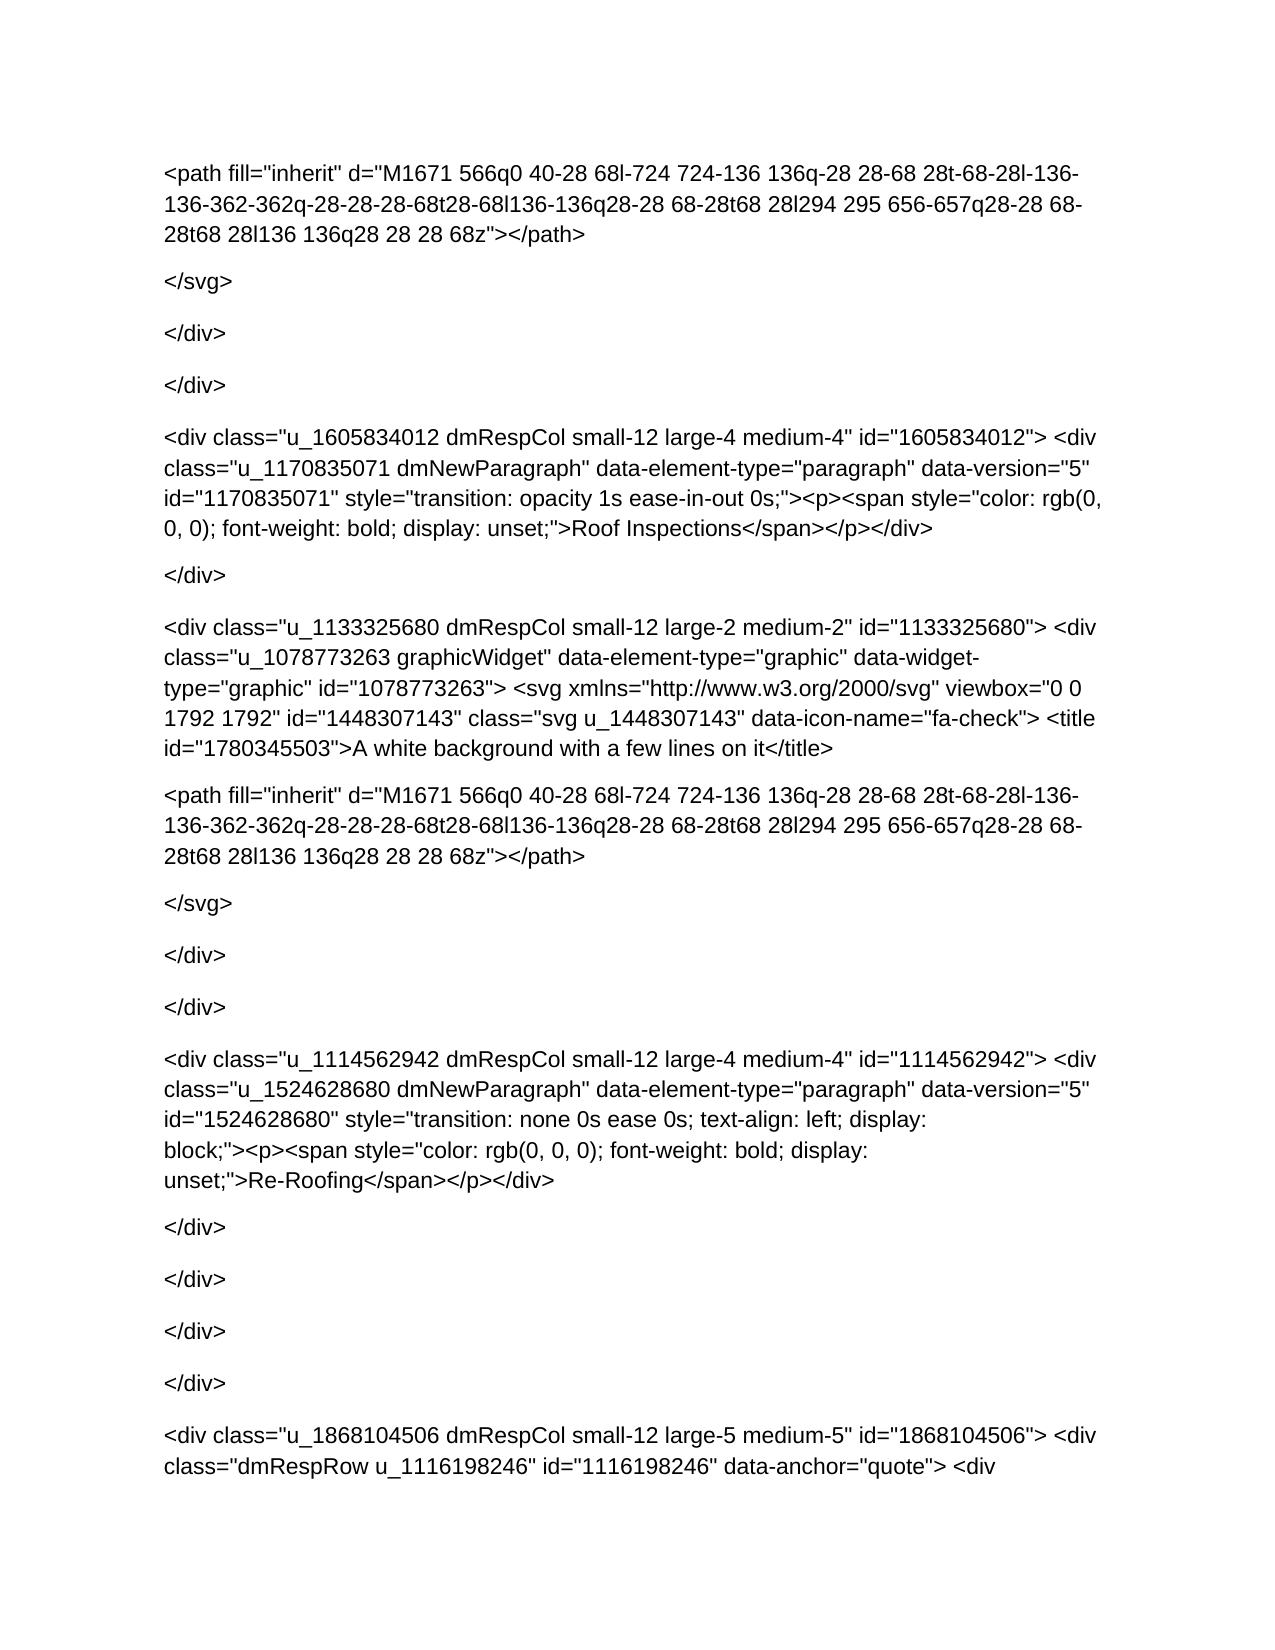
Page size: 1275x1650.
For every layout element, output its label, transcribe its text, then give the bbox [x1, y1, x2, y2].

table_cell </svg> [153, 258, 1125, 310]
table_cell <path fill="inherit" d="M1671 566q0 40-28 68l-724 724-136 136q-28 28-68 28t-68-28l-136-136-362-362q-28-28-28-68t28-68l136-136q28-28 68-28t68 28l294 295 656-657q28-28 68-28t68 28l136 136q28 28 28 68z"></path> [153, 150, 1125, 258]
table_cell <path fill="inherit" d="M1671 566q0 40-28 68l-724 724-136 136q-28 28-68 28t-68-28l-136-136-362-362q-28-28-28-68t28-68l136-136q28-28 68-28t68 28l294 295 656-657q28-28 68-28t68 28l136 136q28 28 28 68z"></path> [153, 772, 1125, 879]
table_cell </svg> [153, 879, 1125, 931]
table_cell <div class="u_1133325680 dmRespCol small-12 large-2 medium-2" id="1133325680"> <div class="u_1078773263 graphicWidget" data-element-type="graphic" data-widget-type="graphic" id="1078773263"> <svg xmlns="http://www.w3.org/2000/svg" viewbox="0 0 1792 1792" id="1448307143" class="svg u_1448307143" data-icon-name="fa-check"> <title id="1780345503">A white background with a few lines on it</title> [153, 604, 1125, 772]
table_cell </div> [153, 931, 1125, 983]
table_cell <div class="u_1868104506 dmRespCol small-12 large-5 medium-5" id="1868104506"> <div class="dmRespRow u_1116198246" id="1116198246" data-anchor="quote"> <div [153, 1412, 1125, 1489]
table_cell </div> [153, 1204, 1125, 1256]
table_cell </div> [153, 984, 1125, 1036]
table_cell <div class="u_1114562942 dmRespCol small-12 large-4 medium-4" id="1114562942"> <div class="u_1524628680 dmNewParagraph" data-element-type="paragraph" data-version="5" id="1524628680" style="transition: none 0s ease 0s; text-align: left; display: block;"><p><span style="color: rgb(0, 0, 0); font-weight: bold; display: unset;">Re-Roofing</span></p></div> [153, 1036, 1125, 1204]
table_cell </div> [153, 1256, 1125, 1308]
table_cell </div> [153, 1308, 1125, 1360]
table_cell </div> [153, 1360, 1125, 1412]
table_cell </div> [153, 362, 1125, 414]
table_cell </div> [153, 552, 1125, 604]
table_cell <div class="u_1605834012 dmRespCol small-12 large-4 medium-4" id="1605834012"> <div class="u_1170835071 dmNewParagraph" data-element-type="paragraph" data-version="5" id="1170835071" style="transition: opacity 1s ease-in-out 0s;"><p><span style="color: rgb(0, 0, 0); font-weight: bold; display: unset;">Roof Inspections</span></p></div> [153, 414, 1125, 552]
table_cell </div> [153, 310, 1125, 362]
